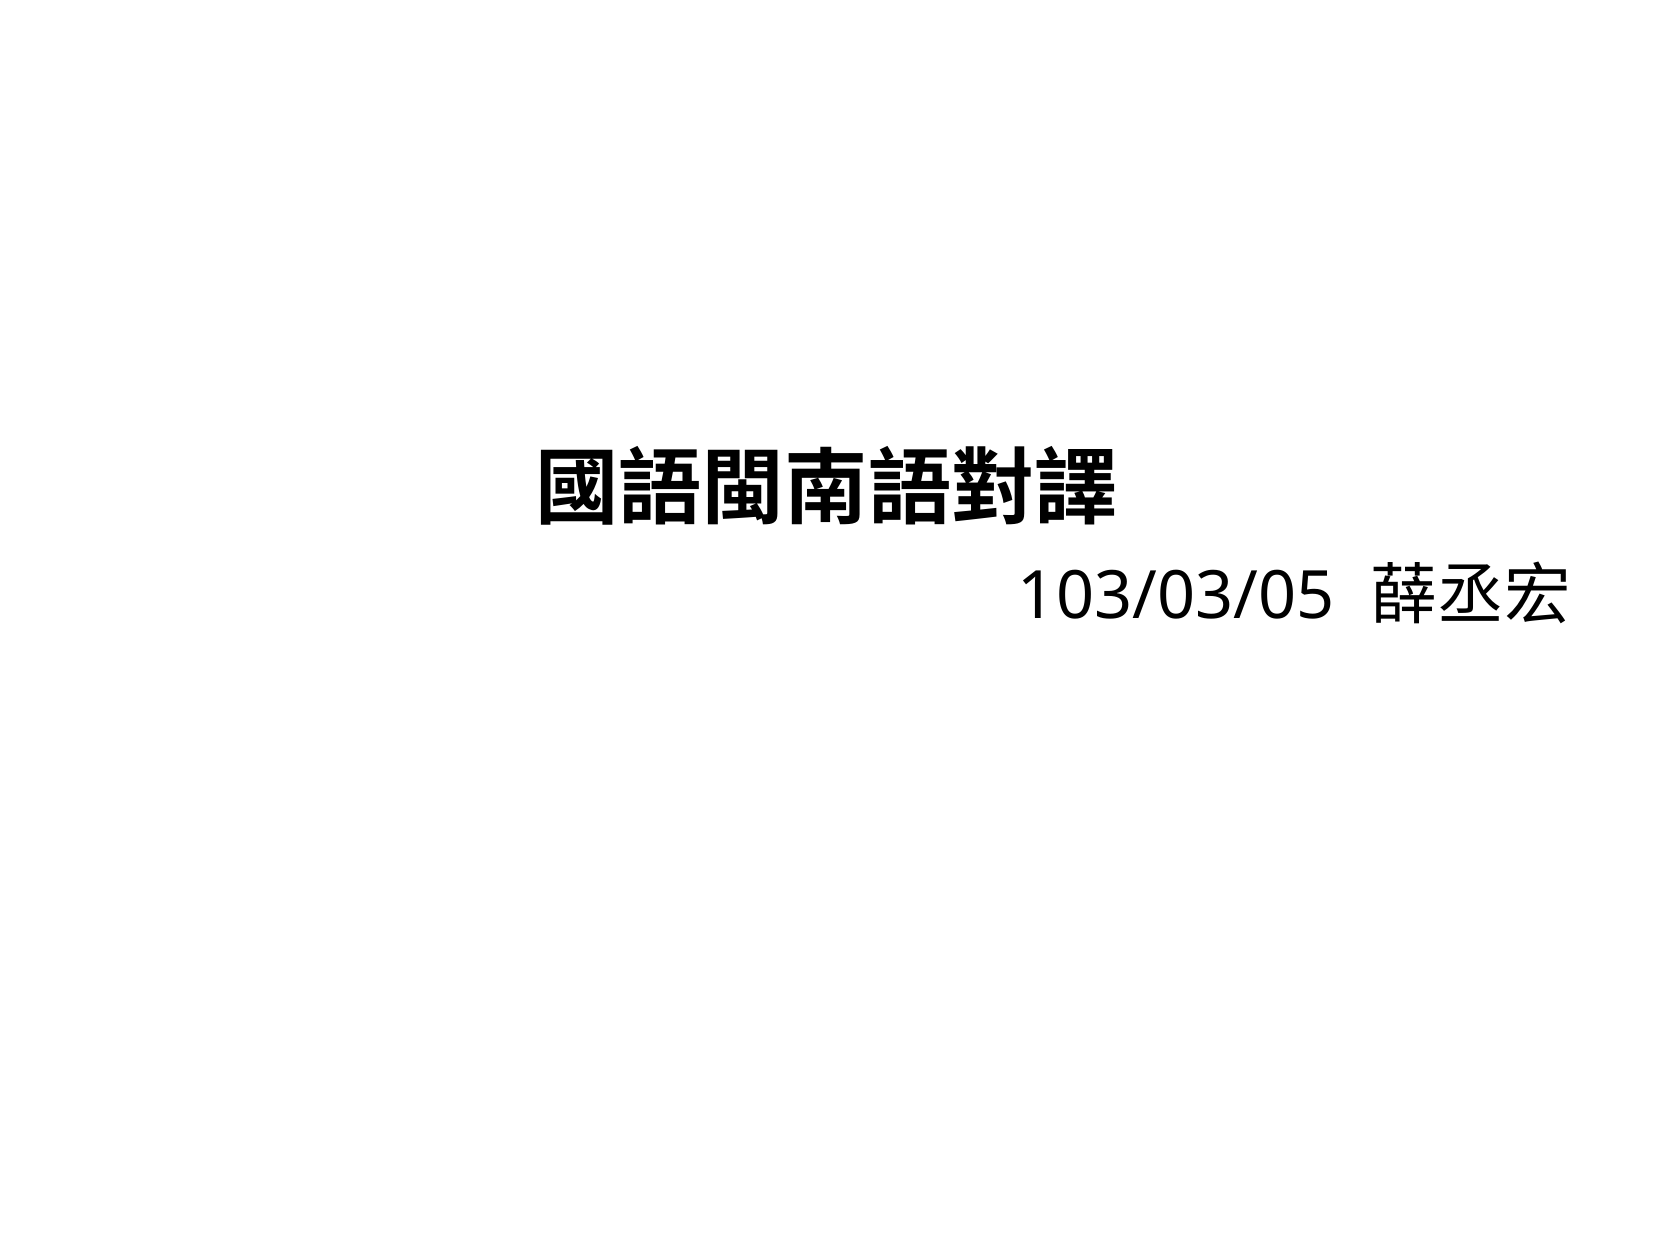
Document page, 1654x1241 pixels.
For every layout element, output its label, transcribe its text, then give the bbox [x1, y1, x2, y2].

subtitle 國語閩南語對譯 103/03/05 薛丞宏 [82, 49, 1571, 1010]
